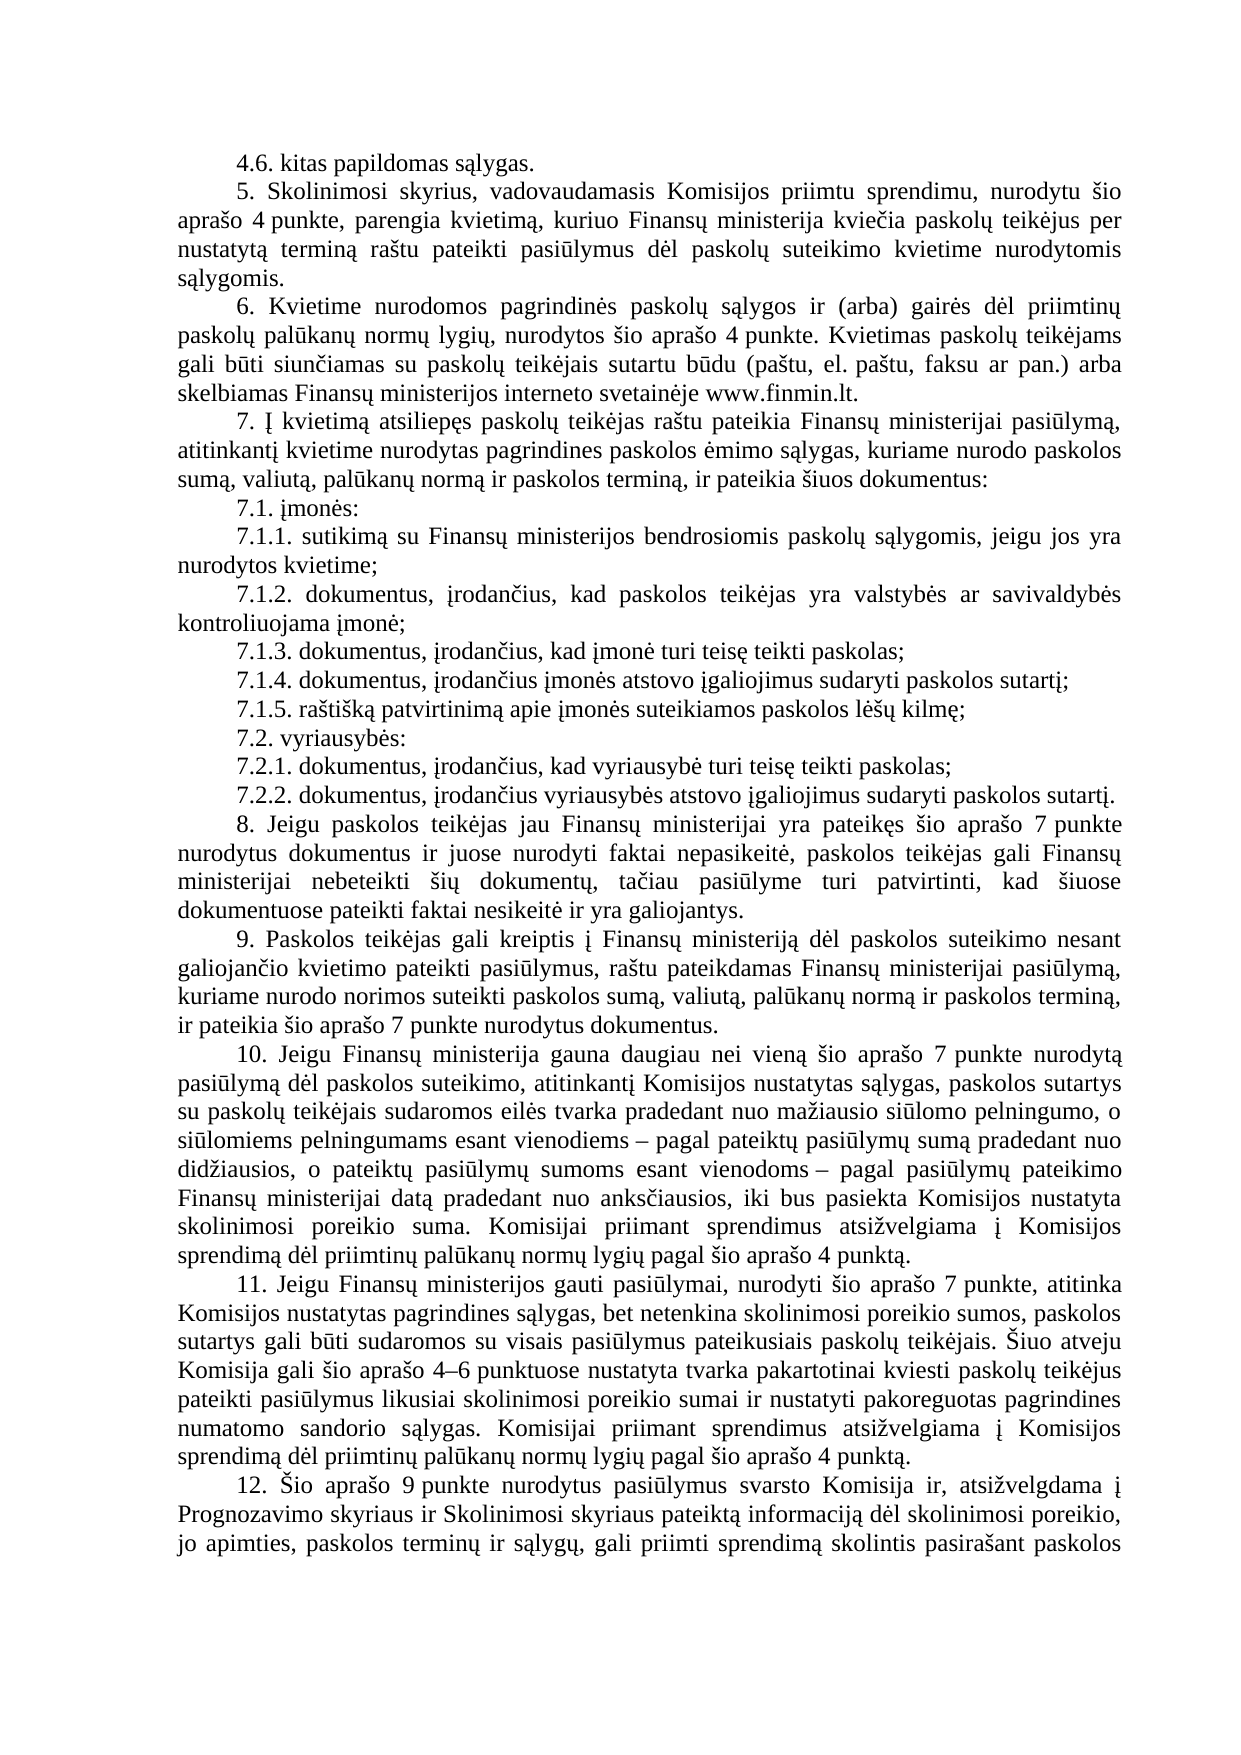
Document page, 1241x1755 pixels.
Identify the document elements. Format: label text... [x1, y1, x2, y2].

text 7. Į kvietimą atsiliepęs paskolų teikėjas raštu pateikia Finansų ministerijai pasiūlymą, atitinkantį kvietime nurodytas pagrindines paskolos ėmimo sąlygas, kuriame nurodo paskolos sumą, valiutą, palūkanų normą ir paskolos terminą, ir pateikia šiuos dokumentus: [177, 406, 1122, 493]
text 7.1. įmonės: [177, 493, 1122, 521]
text 8. Jeigu paskolos teikėjas jau Finansų ministerijai yra pateikęs šio aprašo 7 punkte nurodytus dokumentus ir juose nurodyti faktai nepasikeitė, paskolos teikėjas gali Finansų ministerijai nebeteikti šių dokumentų, tačiau pasiūlyme turi patvirtinti, kad šiuose dokumentuose pateikti faktai nesikeitė ir yra galiojantys. [177, 809, 1122, 924]
text 7.2.1. dokumentus, įrodančius, kad vyriausybė turi teisę teikti paskolas; [177, 751, 1122, 780]
text 7.2.2. dokumentus, įrodančius vyriausybės atstovo įgaliojimus sudaryti paskolos sutartį. [177, 780, 1122, 809]
text 10. Jeigu Finansų ministerija gauna daugiau nei vieną šio aprašo 7 punkte nurodytą pasiūlymą dėl paskolos suteikimo, atitinkantį Komisijos nustatytas sąlygas, paskolos sutartys su paskolų teikėjais sudaromos eilės tvarka pradedant nuo mažiausio siūlomo pelningumo, o siūlomiems pelningumams esant vienodiems – pagal pateiktų pasiūlymų sumą pradedant nuo didžiausios, o pateiktų pasiūlymų sumoms esant vienodoms – pagal pasiūlymų pateikimo Finansų ministerijai datą pradedant nuo anksčiausios, iki bus pasiekta Komisijos nustatyta skolinimosi poreikio suma. Komisijai priimant sprendimus atsižvelgiama į Komisijos sprendimą dėl priimtinų palūkanų normų lygių pagal šio aprašo 4 punktą. [177, 1039, 1122, 1269]
text 4.6. kitas papildomas sąlygas. [177, 148, 1122, 176]
text 9. Paskolos teikėjas gali kreiptis į Finansų ministeriją dėl paskolos suteikimo nesant galiojančio kvietimo pateikti pasiūlymus, raštu pateikdamas Finansų ministerijai pasiūlymą, kuriame nurodo norimos suteikti paskolos sumą, valiutą, palūkanų normą ir paskolos terminą, ir pateikia šio aprašo 7 punkte nurodytus dokumentus. [177, 924, 1122, 1039]
text 7.1.1. sutikimą su Finansų ministerijos bendrosiomis paskolų sąlygomis, jeigu jos yra nurodytos kvietime; [177, 521, 1122, 579]
text 7.1.3. dokumentus, įrodančius, kad įmonė turi teisę teikti paskolas; [177, 636, 1122, 665]
text 5. Skolinimosi skyrius, vadovaudamasis Komisijos priimtu sprendimu, nurodytu šio aprašo 4 punkte, parengia kvietimą, kuriuo Finansų ministerija kviečia paskolų teikėjus per nustatytą terminą raštu pateikti pasiūlymus dėl paskolų suteikimo kvietime nurodytomis sąlygomis. [177, 176, 1122, 291]
text 7.1.5. raštišką patvirtinimą apie įmonės suteikiamos paskolos lėšų kilmę; [177, 694, 1122, 723]
text 11. Jeigu Finansų ministerijos gauti pasiūlymai, nurodyti šio aprašo 7 punkte, atitinka Komisijos nustatytas pagrindines sąlygas, bet netenkina skolinimosi poreikio sumos, paskolos sutartys gali būti sudaromos su visais pasiūlymus pateikusiais paskolų teikėjais. Šiuo atveju Komisija gali šio aprašo 4–6 punktuose nustatyta tvarka pakartotinai kviesti paskolų teikėjus pateikti pasiūlymus likusiai skolinimosi poreikio sumai ir nustatyti pakoreguotas pagrindines numatomo sandorio sąlygas. Komisijai priimant sprendimus atsižvelgiama į Komisijos sprendimą dėl priimtinų palūkanų normų lygių pagal šio aprašo 4 punktą. [177, 1269, 1122, 1470]
text 12. Šio aprašo 9 punkte nurodytus pasiūlymus svarsto Komisija ir, atsižvelgdama į Prognozavimo skyriaus ir Skolinimosi skyriaus pateiktą informaciją dėl skolinimosi poreikio, jo apimties, paskolos terminų ir sąlygų, gali priimti sprendimą skolintis pasirašant paskolos [177, 1470, 1122, 1556]
text 7.1.4. dokumentus, įrodančius įmonės atstovo įgaliojimus sudaryti paskolos sutartį; [177, 665, 1122, 694]
text 6. Kvietime nurodomos pagrindinės paskolų sąlygos ir (arba) gairės dėl priimtinų paskolų palūkanų normų lygių, nurodytos šio aprašo 4 punkte. Kvietimas paskolų teikėjams gali būti siunčiamas su paskolų teikėjais sutartu būdu (paštu, el. paštu, faksu ar pan.) arba skelbiamas Finansų ministerijos interneto svetainėje www.finmin.lt. [177, 291, 1122, 406]
text 7.2. vyriausybės: [177, 723, 1122, 751]
text 7.1.2. dokumentus, įrodančius, kad paskolos teikėjas yra valstybės ar savivaldybės kontroliuojama įmonė; [177, 579, 1122, 636]
